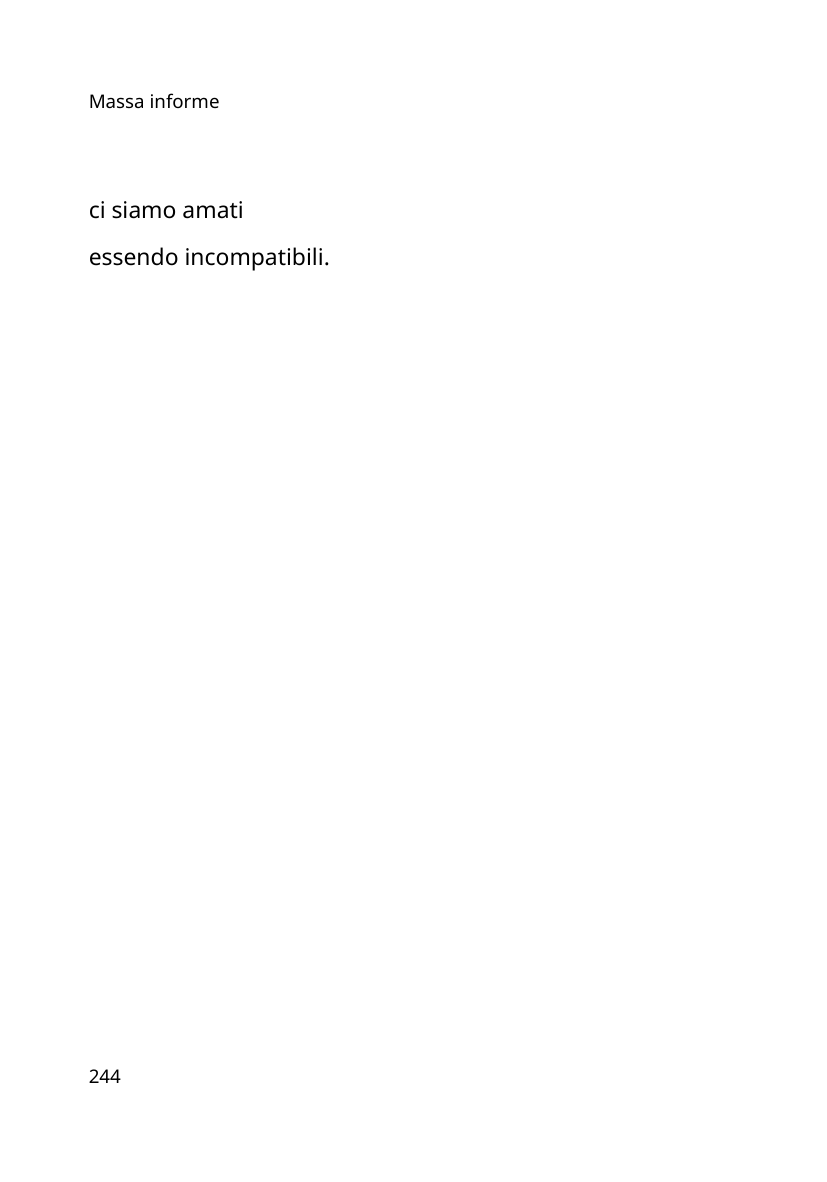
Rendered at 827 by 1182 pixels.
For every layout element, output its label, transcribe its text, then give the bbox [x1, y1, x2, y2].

text ci siamo amati [88, 194, 738, 226]
text essendo incompatibili. [88, 241, 738, 272]
